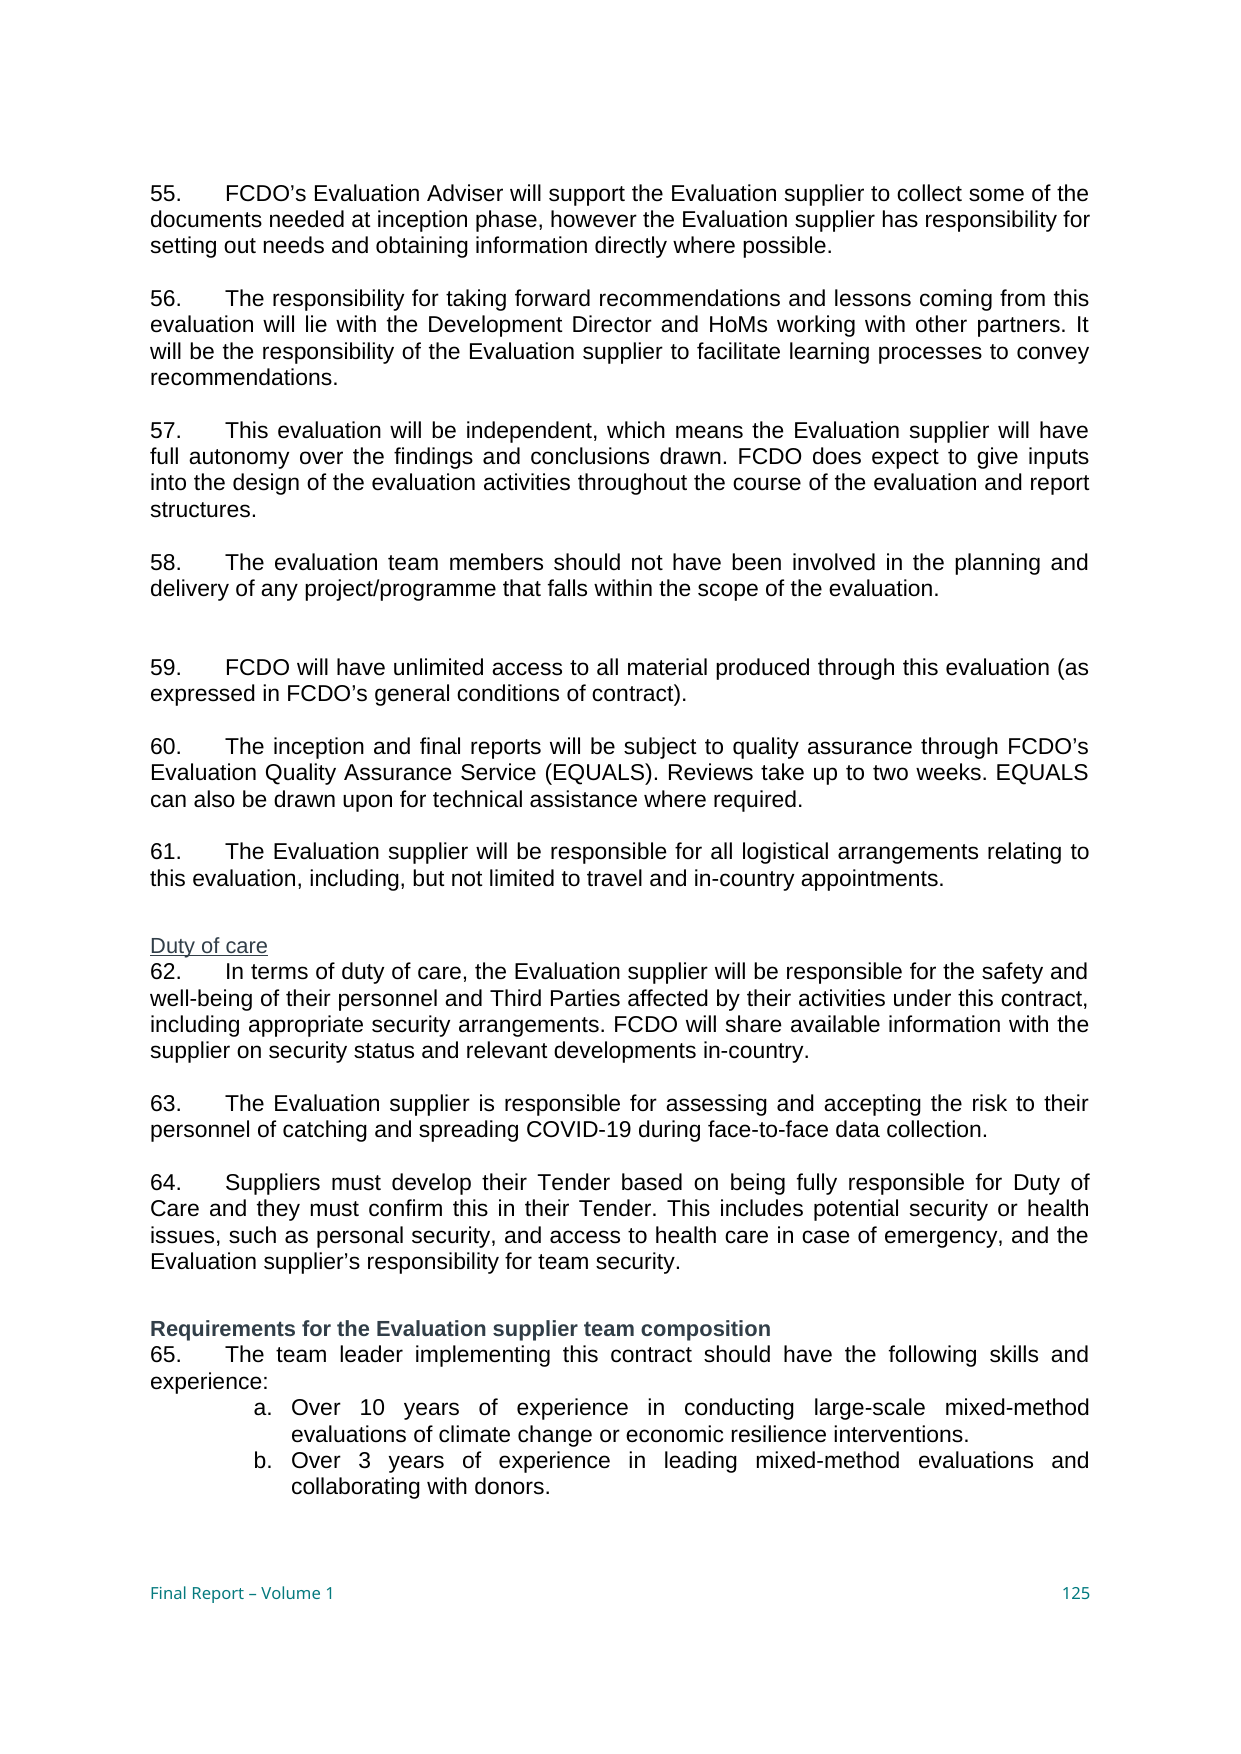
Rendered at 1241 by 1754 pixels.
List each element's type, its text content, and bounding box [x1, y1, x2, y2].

list The Evaluation supplier will be responsible for all logistical arrangements relating to this evaluation, including, but not limited to travel and in-country appointments. [150, 838, 1090, 891]
list The Evaluation supplier is responsible for assessing and accepting the risk to their personnel of catching and spreading COVID-19 during face-to-face data collection. [150, 1090, 1090, 1143]
list In terms of duty of care, the Evaluation supplier will be responsible for the safety and well-being of their personnel and Third Parties affected by their activities under this contract, including appropriate security arrangements. FCDO will share available information with the supplier on security status and relevant developments in-country. [150, 958, 1090, 1063]
list The evaluation team members should not have been involved in the planning and delivery of any project/programme that falls within the scope of the evaluation. [150, 548, 1090, 601]
text Requirements for the Evaluation supplier team composition [150, 1316, 1090, 1341]
list The inception and final reports will be subject to quality assurance through FCDO’s Evaluation Quality Assurance Service (EQUALS). Reviews take up to two weeks. EQUALS can also be drawn upon for technical assistance where required. [150, 733, 1090, 812]
list The team leader implementing this contract should have the following skills and experience: [150, 1341, 1090, 1394]
list This evaluation will be independent, which means the Evaluation supplier will have full autonomy over the findings and conclusions drawn. FCDO does expect to give inputs into the design of the evaluation activities throughout the course of the evaluation and report structures. [150, 417, 1090, 522]
list The responsibility for taking forward recommendations and lessons coming from this evaluation will lie with the Development Director and HoMs working with other partners. It will be the responsibility of the Evaluation supplier to facilitate learning processes to convey recommendations. [150, 285, 1090, 390]
list FCDO’s Evaluation Adviser will support the Evaluation supplier to collect some of the documents needed at inception phase, however the Evaluation supplier has responsibility for setting out needs and obtaining information directly where possible. [150, 179, 1090, 258]
list Suppliers must develop their Tender based on being fully responsible for Duty of Care and they must confirm this in their Tender. This includes potential security or health issues, such as personal security, and access to health care in case of emergency, and the Evaluation supplier’s responsibility for team security. [150, 1169, 1090, 1274]
text Duty of care [150, 933, 1090, 958]
list Over 3 years of experience in leading mixed-method evaluations and collaborating with donors. [253, 1447, 1090, 1499]
list FCDO will have unlimited access to all material produced through this evaluation (as expressed in FCDO’s general conditions of contract). [150, 654, 1090, 707]
list Over 10 years of experience in conducting large-scale mixed-method evaluations of climate change or economic resilience interventions. [253, 1394, 1090, 1447]
